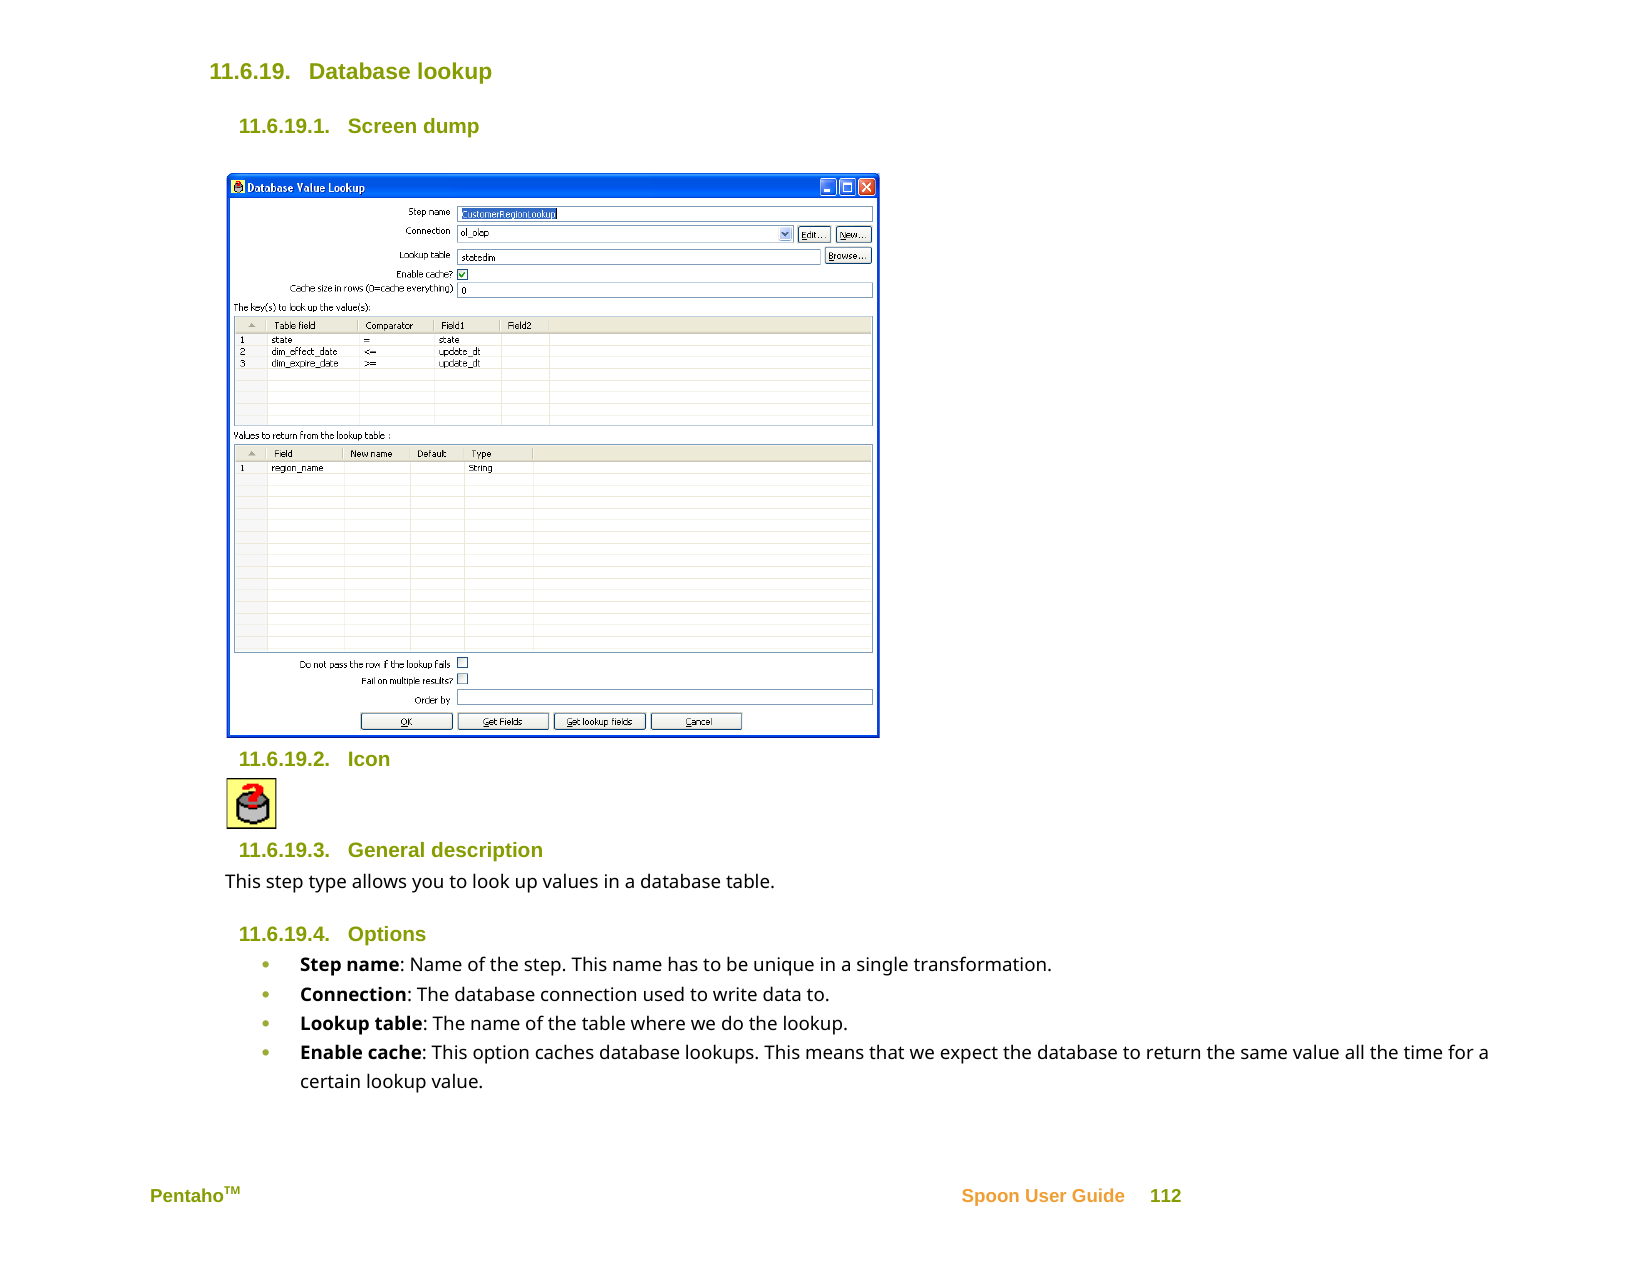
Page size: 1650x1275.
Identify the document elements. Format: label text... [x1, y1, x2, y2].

subtitle Options [239, 913, 1500, 948]
subtitle General description [239, 792, 1500, 864]
subtitle Database lookup [209, 52, 1500, 87]
list Connection: The database connection used to write data to. [262, 978, 1500, 1007]
subtitle Screen dump [239, 106, 1500, 141]
subtitle Icon [239, 159, 1500, 773]
text This step type allows you to look up values in a database table. [225, 865, 1500, 894]
list Enable cache: This option caches database lookups. This means that we expect the database to return the same value all the time for a certain lookup value. [262, 1036, 1500, 1094]
list Lookup table: The name of the table where we do the lookup. [262, 1007, 1500, 1036]
picture [226, 778, 277, 829]
picture [226, 173, 880, 738]
list Step name: Name of the step. This name has to be unique in a single transformation. [262, 948, 1500, 978]
